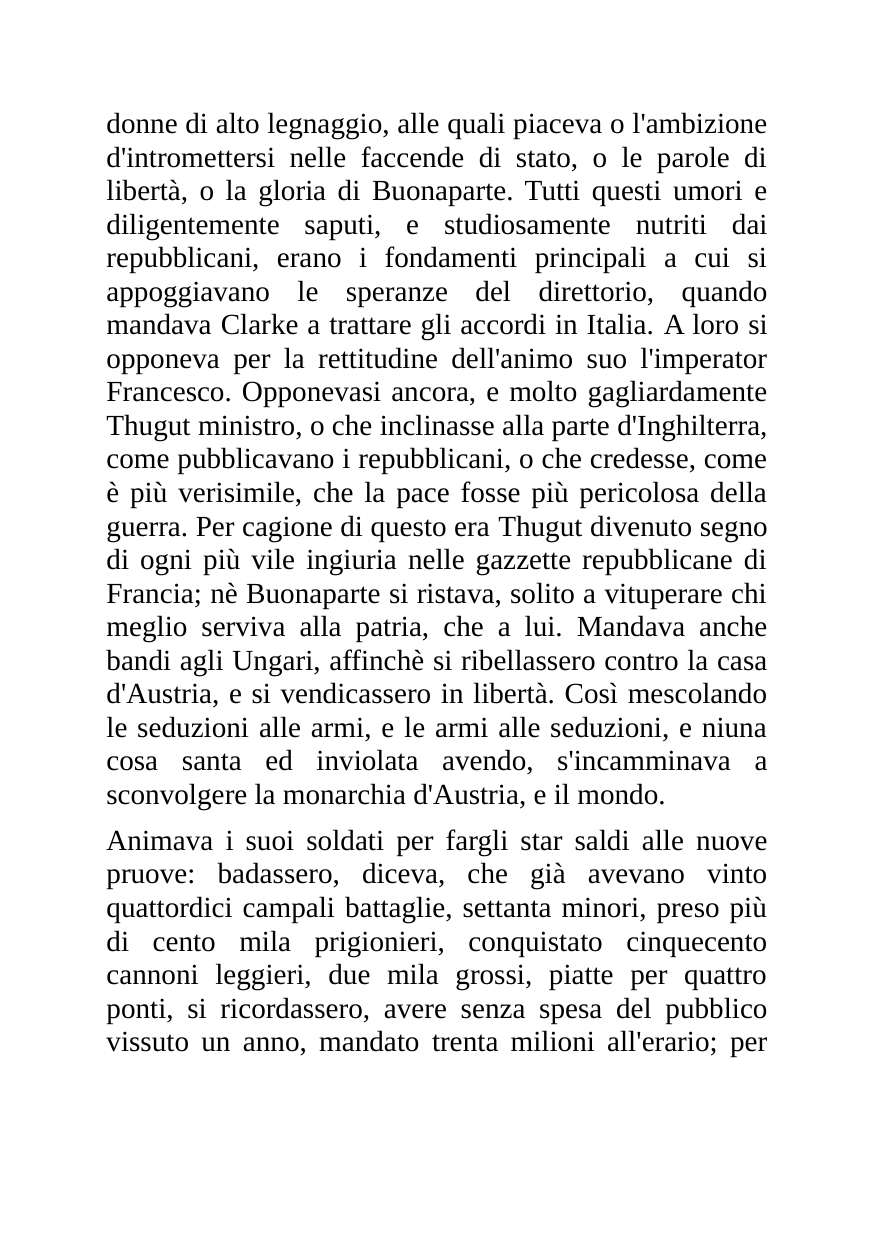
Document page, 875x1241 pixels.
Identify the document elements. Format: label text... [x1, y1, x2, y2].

text Animava i suoi soldati per fargli star saldi alle nuove pruove: badassero, diceva, che già avevano vinto quattordici campali battaglie, settanta minori, preso più di cento mila prigionieri, conquistato cinquecento cannoni leggieri, due mila grossi, piatte per quattro ponti, si ricordassero, avere senza spesa del pubblico vissuto un anno, mandato trenta milioni all'erario; per [106, 823, 768, 1058]
text donne di alto legnaggio, alle quali piaceva o l'ambizione d'intromettersi nelle faccende di stato, o le parole di libertà, o la gloria di Buonaparte. Tutti questi umori e diligentemente saputi, e studiosamente nutriti dai repubblicani, erano i fondamenti principali a cui si appoggiavano le speranze del direttorio, quando mandava Clarke a trattare gli accordi in Italia. A loro si opponeva per la rettitudine dell'animo suo l'imperator Francesco. Opponevasi ancora, e molto gagliardamente Thugut ministro, o che inclinasse alla parte d'Inghilterra, come pubblicavano i repubblicani, o che credesse, come è più verisimile, che la pace fosse più pericolosa della guerra. Per cagione di questo era Thugut divenuto segno di ogni più vile ingiuria nelle gazzette repubblicane di Francia; nè Buonaparte si ristava, solito a vituperare chi meglio serviva alla patria, che a lui. Mandava anche bandi agli Ungari, affinchè si ribellassero contro la casa d'Austria, e si vendicassero in libertà. Così mescolando le seduzioni alle armi, e le armi alle seduzioni, e niuna cosa santa ed inviolata avendo, s'incamminava a sconvolgere la monarchia d'Austria, e il mondo. [106, 106, 768, 811]
